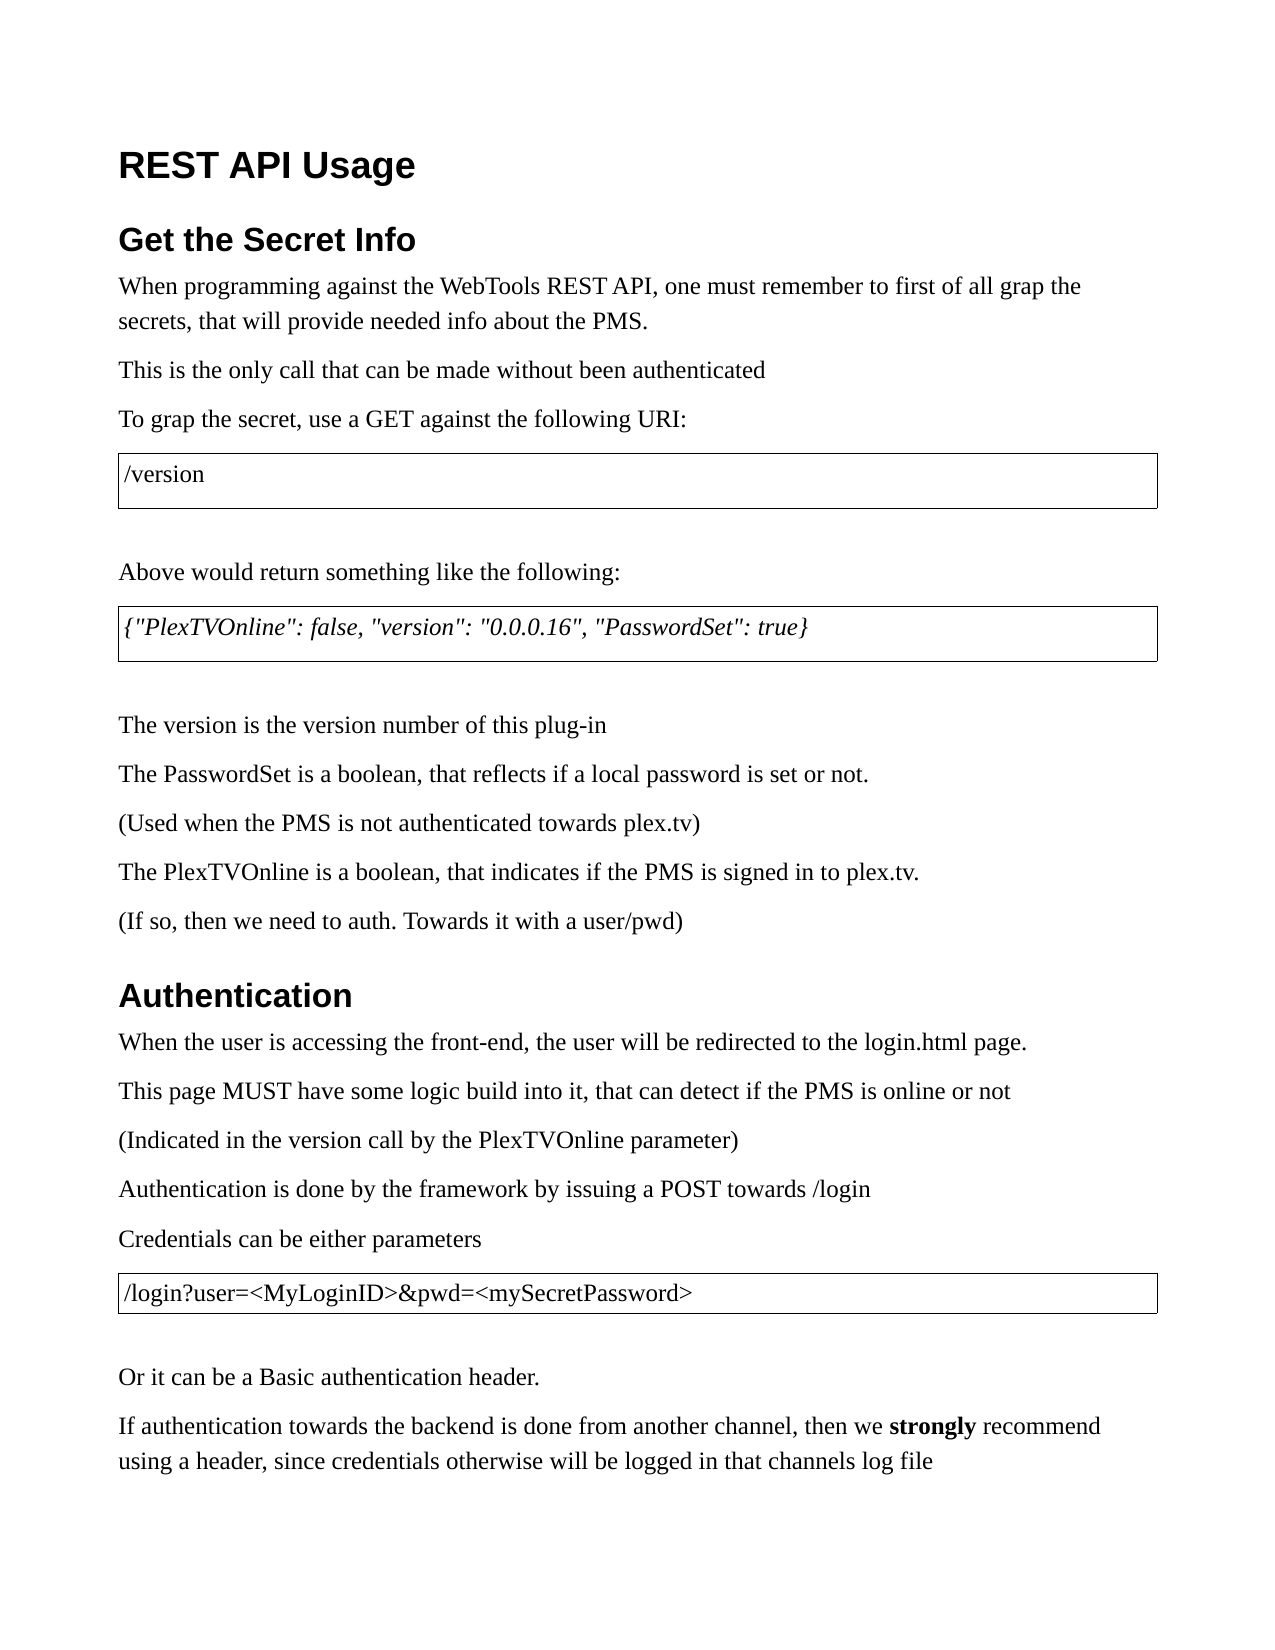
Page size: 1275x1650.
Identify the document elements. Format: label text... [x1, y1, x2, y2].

table_header {"PlexTVOnline": false, "version": "0.0.0.16", "PasswordSet": true} [119, 607, 1157, 661]
text This is the only call that can be made without been authenticated [118, 355, 1157, 383]
text When the user is accessing the front-end, the user will be redirected to the login.html page. [118, 1027, 1157, 1056]
text Above would return something like the following: [118, 557, 1157, 586]
text Credentials can be either parameters [118, 1224, 1157, 1252]
text (Indicated in the version call by the PlexTVOnline parameter) [118, 1126, 1157, 1154]
text (If so, then we need to auth. Towards it with a user/pwd) [118, 906, 1157, 935]
text The version is the version number of this plug-in [118, 710, 1157, 739]
table_header /login?user=<MyLoginID>&pwd=<mySecretPassword> [119, 1274, 1157, 1313]
text Or it can be a Basic authentication header. [118, 1362, 1157, 1391]
text (Used when the PMS is not authenticated towards plex.tv) [118, 808, 1157, 837]
text To grap the secret, use a GET against the following URI: [118, 404, 1157, 433]
text When programming against the WebTools REST API, one must remember to first of all grap the secrets, that will provide needed info about the PMS. [118, 271, 1157, 334]
text Authentication is done by the framework by issuing a POST towards /login [118, 1174, 1157, 1203]
text The PasswordSet is a boolean, that reflects if a local password is set or not. [118, 759, 1157, 788]
text The PlexTVOnline is a boolean, that indicates if the PMS is signed in to plex.tv. [118, 857, 1157, 886]
subtitle REST API Usage [118, 143, 1157, 187]
subtitle Get the Secret Info [118, 220, 1157, 259]
text This page MUST have some logic build into it, that can detect if the PMS is online or not [118, 1076, 1157, 1105]
subtitle Authentication [118, 976, 1157, 1015]
text If authentication towards the backend is done from another channel, then we strongly recommend using a header, since credentials otherwise will be logged in that channels log file [118, 1411, 1157, 1474]
table_header /version [119, 454, 1157, 508]
